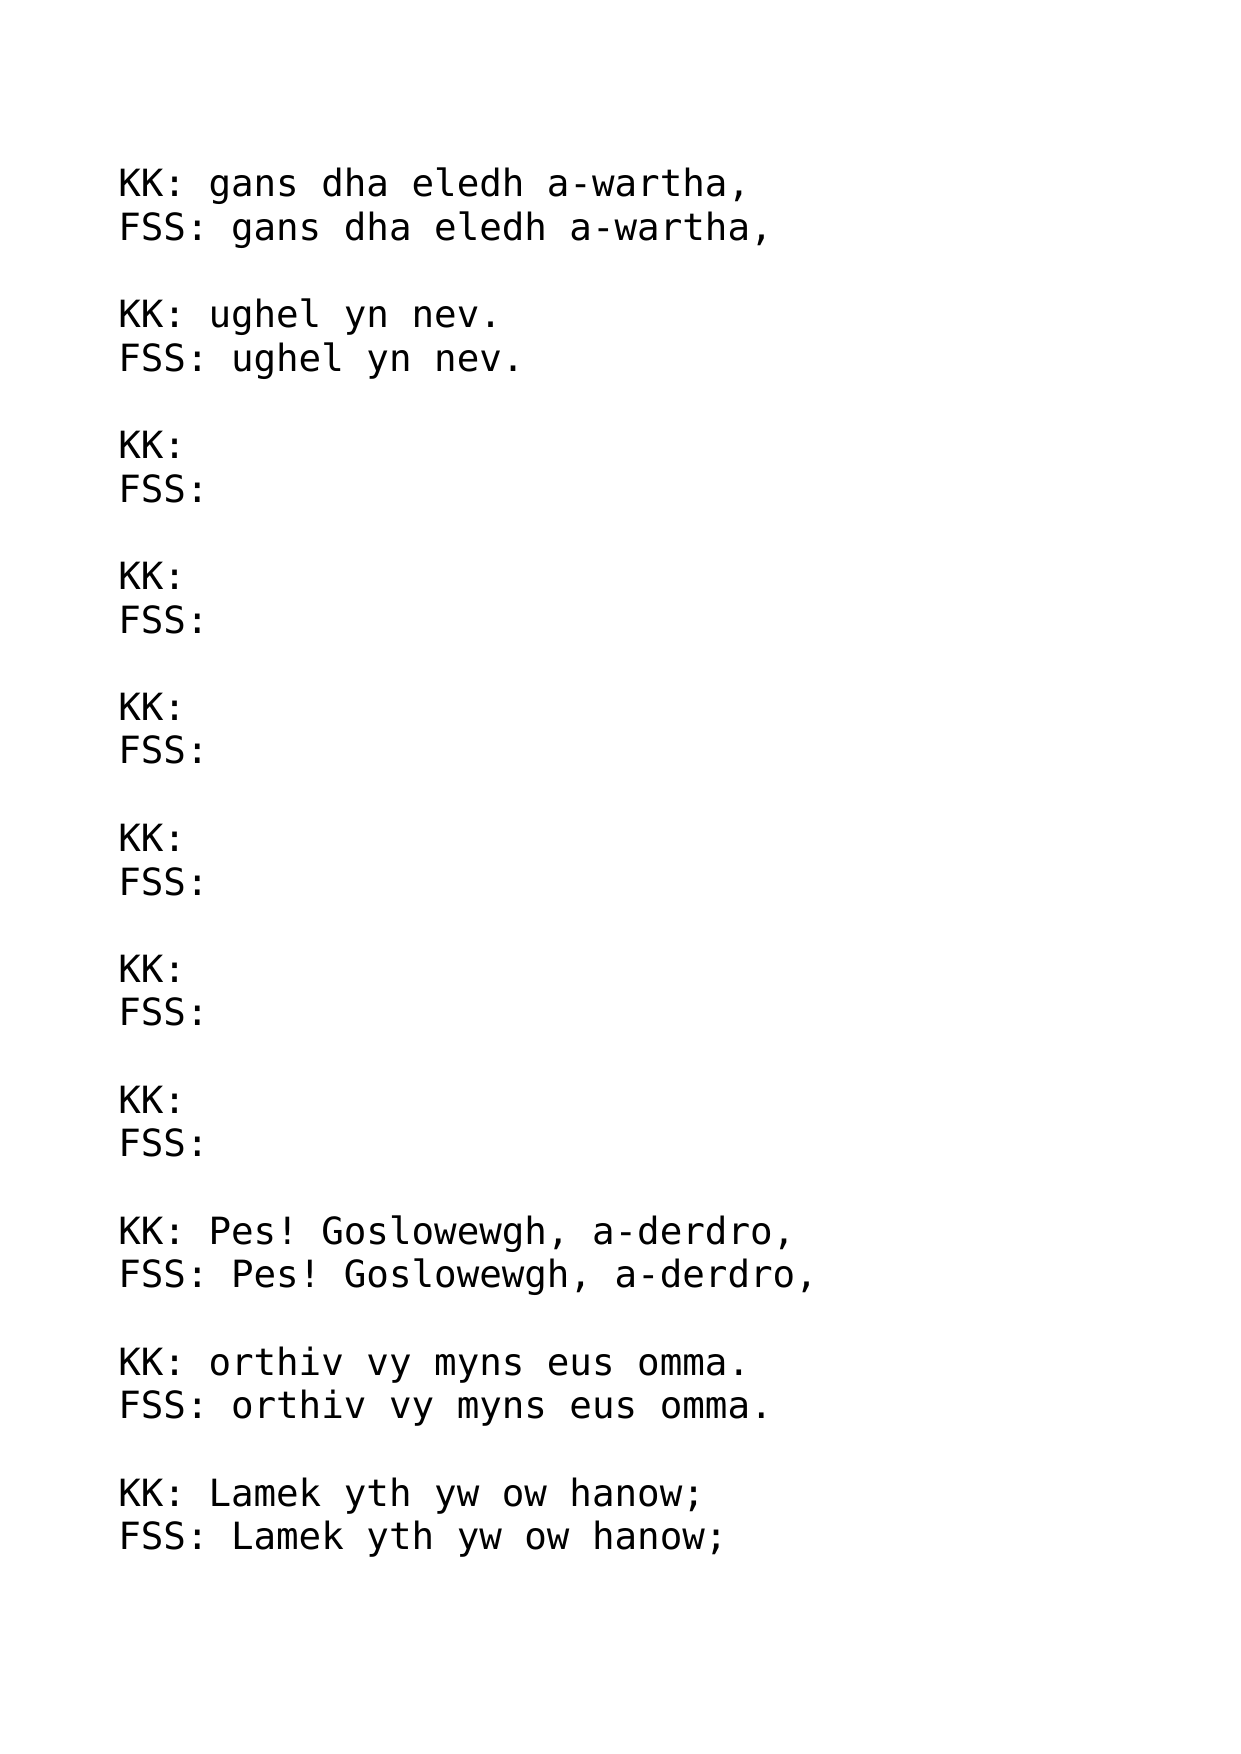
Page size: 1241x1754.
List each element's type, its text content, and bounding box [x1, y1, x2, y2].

text FSS: Lamek yth yw ow hanow; [118, 1515, 1122, 1558]
text FSS: gans dha eledh a-wartha, [118, 205, 1122, 249]
text FSS: orthiv vy myns eus omma. [118, 1384, 1122, 1427]
text KK: ughel yn nev. [118, 293, 1122, 336]
text KK: [118, 554, 1122, 598]
text KK: [118, 686, 1122, 729]
text FSS: ughel yn nev. [118, 336, 1122, 380]
text FSS: [118, 860, 1122, 904]
text KK: [118, 424, 1122, 467]
text FSS: Pes! Goslowewgh, a-derdro, [118, 1253, 1122, 1297]
text KK: orthiv vy myns eus omma. [118, 1340, 1122, 1384]
text FSS: [118, 991, 1122, 1035]
text FSS: [118, 467, 1122, 511]
text KK: Lamek yth yw ow hanow; [118, 1471, 1122, 1515]
text FSS: [118, 598, 1122, 642]
text KK: [118, 1078, 1122, 1122]
text FSS: [118, 1122, 1122, 1166]
text KK: Pes! Goslowewgh, a-derdro, [118, 1209, 1122, 1253]
text KK: gans dha eledh a-wartha, [118, 162, 1122, 205]
text KK: [118, 816, 1122, 860]
text KK: [118, 947, 1122, 991]
text FSS: [118, 729, 1122, 773]
